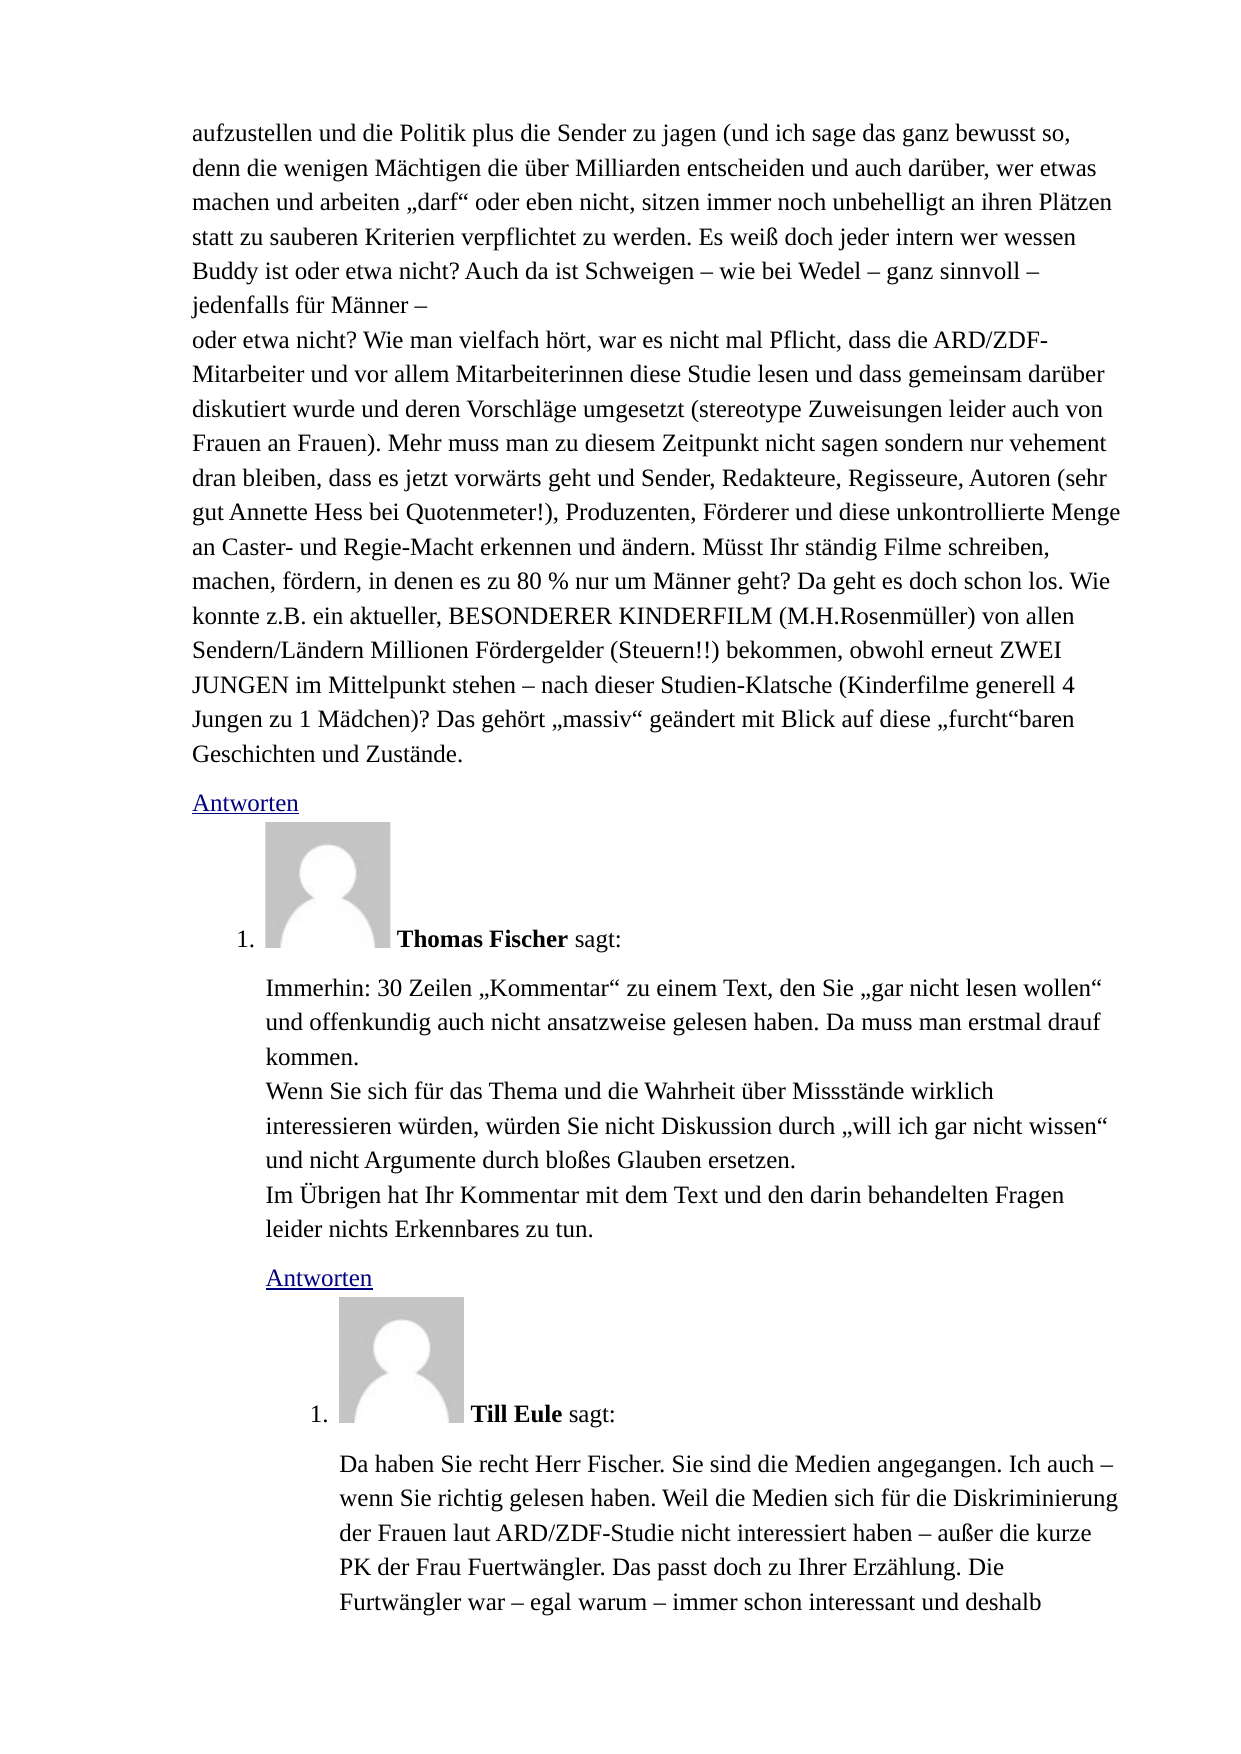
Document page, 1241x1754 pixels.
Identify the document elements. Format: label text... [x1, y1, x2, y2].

list Antworten [162, 788, 1122, 817]
picture [339, 1297, 464, 1423]
list Till Eule sagt: [309, 1298, 1122, 1428]
list Da haben Sie recht Herr Fischer. Sie sind die Medien angegangen. Ich auch – wenn Sie richtig gelesen haben. Weil die Medien sich für die Diskriminierung der Frauen laut ARD/ZDF-Studie nicht interessiert haben – außer die kurze PK der Frau Fuertwängler. Das passt doch zu Ihrer Erzählung. Die Furtwängler war – egal warum – immer schon interessant und deshalb [309, 1449, 1122, 1615]
picture [265, 822, 391, 948]
list Antworten [236, 1263, 1122, 1292]
list Immerhin: 30 Zeilen „Kommentar“ zu einem Text, den Sie „gar nicht lesen wollen“ und offenkundig auch nicht ansatzweise gelesen haben. Da muss man erstmal drauf kommen. Wenn Sie sich für das Thema und die Wahrheit über Missstände wirklich interessieren würden, würden Sie nicht Diskussion durch „will ich gar nicht wissen“ und nicht Argumente durch bloßes Glauben ersetzen. Im Übrigen hat Ihr Kommentar mit dem Text und den darin behandelten Fragen leider nichts Erkennbares zu tun. [236, 973, 1122, 1243]
list aufzustellen und die Politik plus die Sender zu jagen (und ich sage das ganz bewusst so, denn die wenigen Mächtigen die über Milliarden entscheiden und auch darüber, wer etwas machen und arbeiten „darf“ oder eben nicht, sitzen immer noch unbehelligt an ihren Plätzen statt zu sauberen Kriterien verpflichtet zu werden. Es weiß doch jeder intern wer wessen Buddy ist oder etwa nicht? Auch da ist Schweigen – wie bei Wedel – ganz sinnvoll – jedenfalls für Männer – oder etwa nicht? Wie man vielfach hört, war es nicht mal Pflicht, dass die ARD/ZDF-Mitarbeiter und vor allem Mitarbeiterinnen diese Studie lesen und dass gemeinsam darüber diskutiert wurde und deren Vorschläge umgesetzt (stereotype Zuweisungen leider auch von Frauen an Frauen). Mehr muss man zu diesem Zeitpunkt nicht sagen sondern nur vehement dran bleiben, dass es jetzt vorwärts geht und Sender, Redakteure, Regisseure, Autoren (sehr gut Annette Hess bei Quotenmeter!), Produzenten, Förderer und diese unkontrollierte Menge an Caster- und Regie-Macht erkennen und ändern. Müsst Ihr ständig Filme schreiben, machen, fördern, in denen es zu 80 % nur um Männer geht? Da geht es doch schon los. Wie konnte z.B. ein aktueller, BESONDERER KINDERFILM (M.H.Rosenmüller) von allen Sendern/Ländern Millionen Fördergelder (Steuern!!) bekommen, obwohl erneut ZWEI JUNGEN im Mittelpunkt stehen – nach dieser Studien-Klatsche (Kinderfilme generell 4 Jungen zu 1 Mädchen)? Das gehört „massiv“ geändert mit Blick auf diese „furcht“baren Geschichten und Zustände. [162, 118, 1122, 767]
list Thomas Fischer sagt: [236, 822, 1122, 953]
